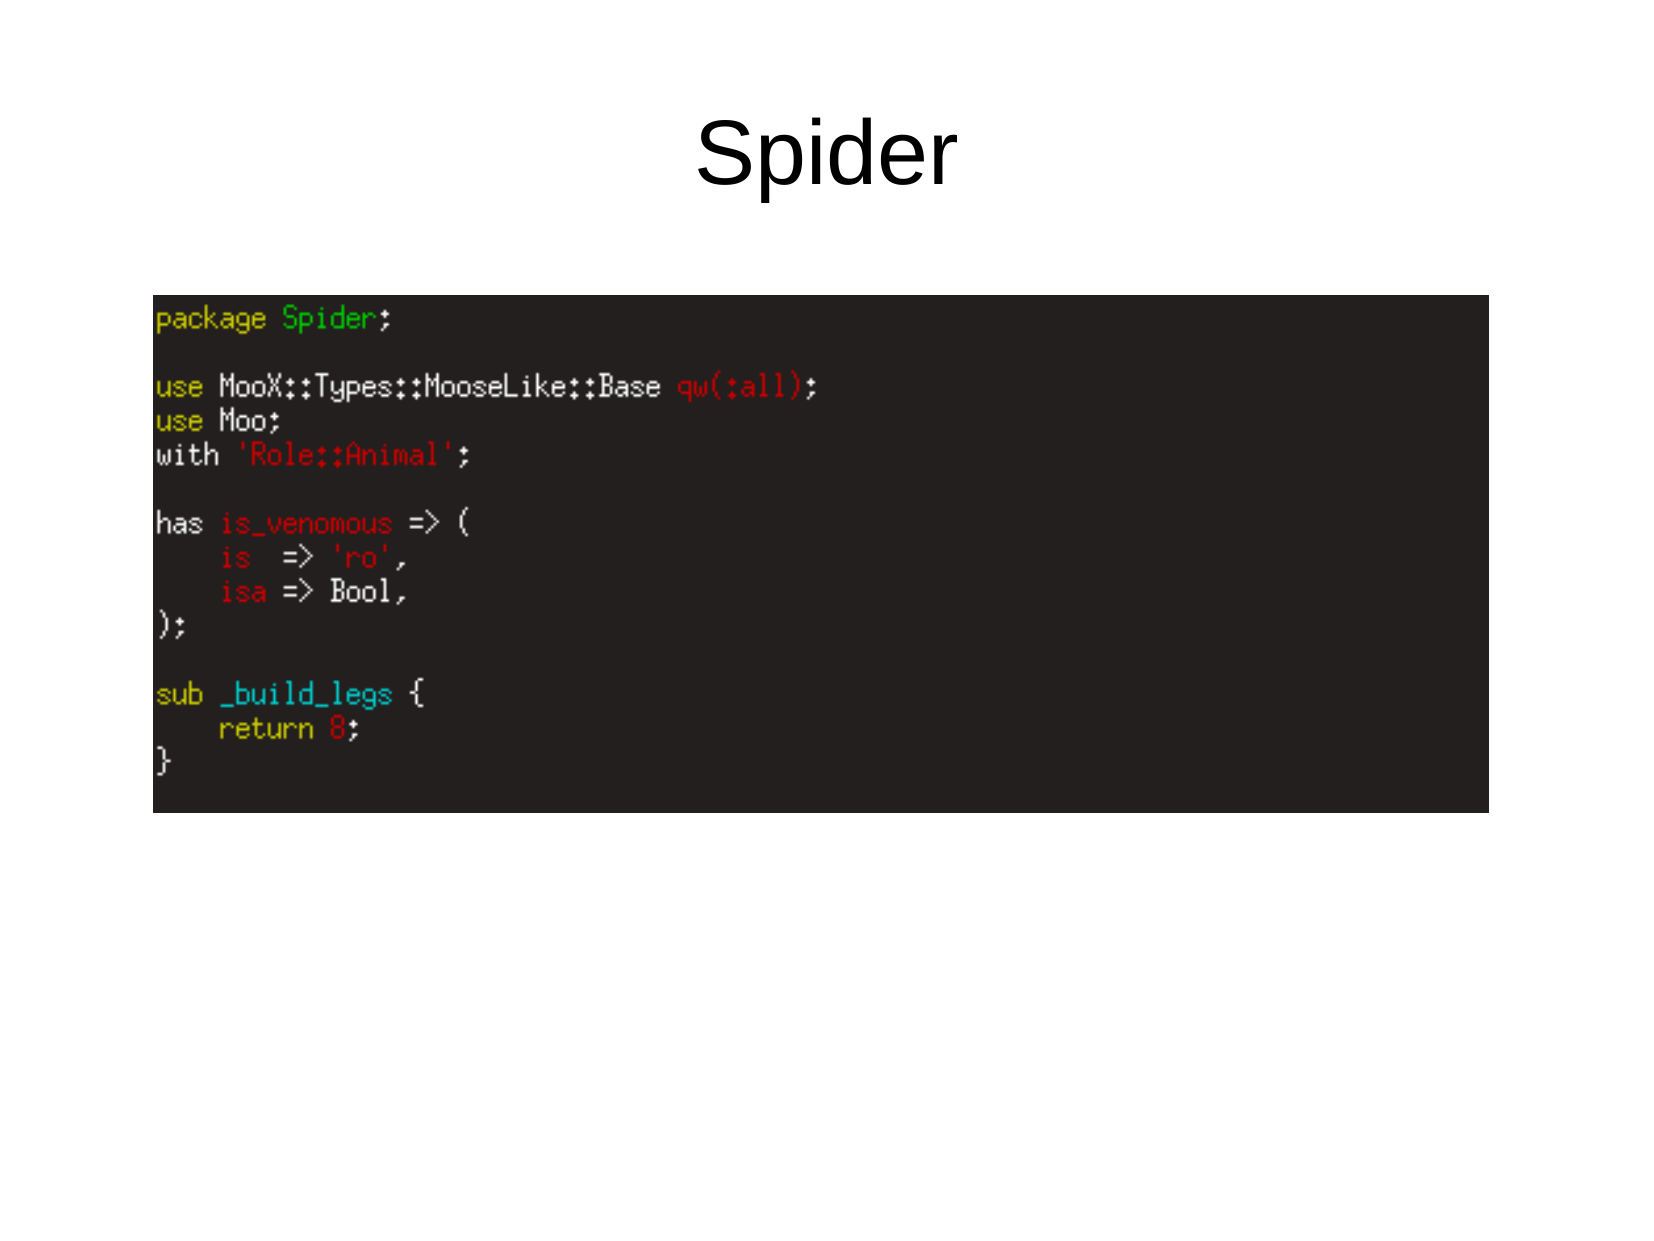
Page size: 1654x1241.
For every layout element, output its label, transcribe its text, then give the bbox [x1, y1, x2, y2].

title Spider [82, 49, 1571, 257]
picture [153, 295, 1489, 813]
